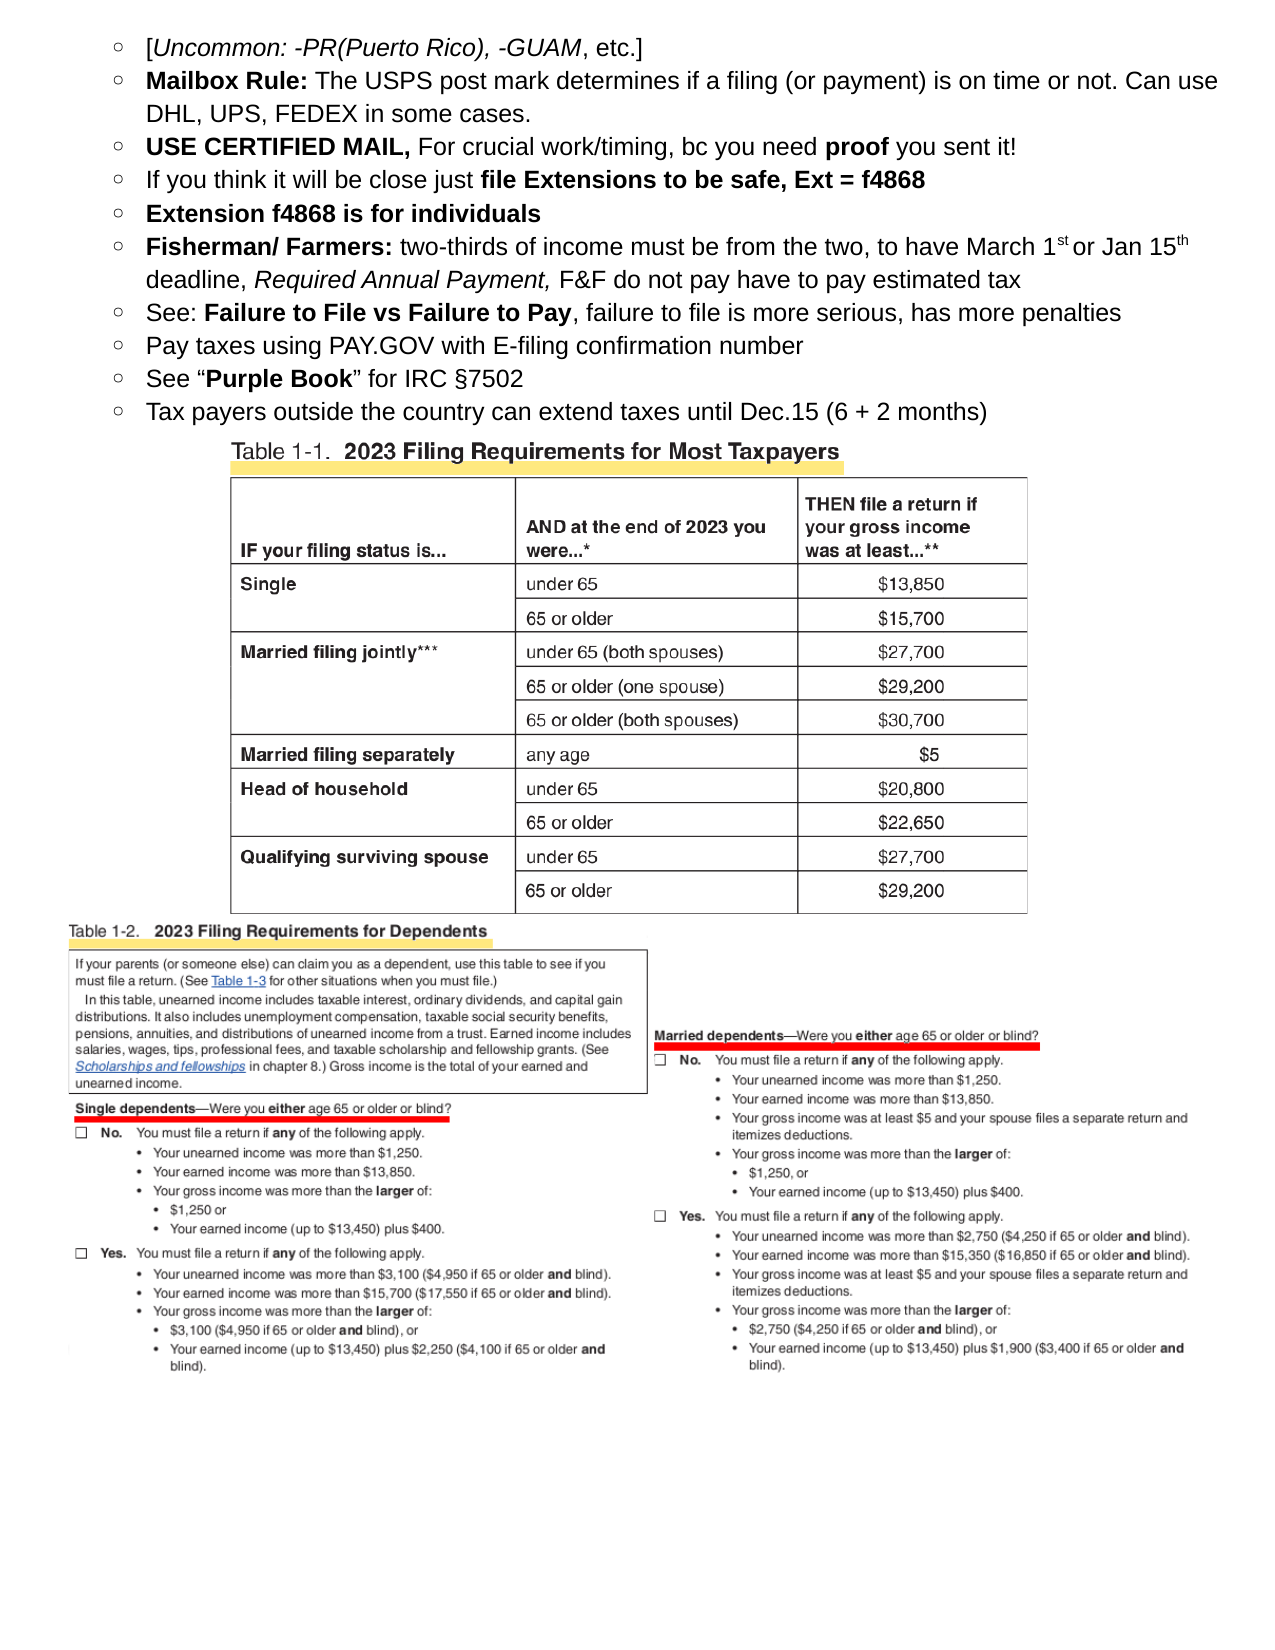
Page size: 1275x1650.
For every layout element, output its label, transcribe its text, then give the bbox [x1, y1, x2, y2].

list USE CERTIFIED MAIL, For crucial work/timing, bc you need proof you sent it! [108, 132, 1242, 161]
list Pay taxes using PAY.GOV with E-filing confirmation number [108, 331, 1242, 360]
list Extension f4868 is for individuals [108, 198, 1242, 227]
picture [230, 442, 1028, 914]
picture [68, 922, 1195, 1378]
list Mailbox Rule: The USPS post mark determines if a filing (or payment) is on time or not. Can use DHL, UPS, FEDEX in some cases. [108, 66, 1242, 128]
list See: Failure to File vs Failure to Pay, failure to file is more serious, has more penalties [108, 298, 1242, 327]
list Tax payers outside the country can extend taxes until Dec.15 (6 + 2 months) [108, 397, 1242, 426]
list If you think it will be close just file Extensions to be safe, Ext = f4868 [108, 165, 1242, 194]
list See “Purple Book” for IRC §7502 [108, 364, 1242, 393]
list Fisherman/ Farmers: two-thirds of income must be from the two, to have March 1st or Jan 15th deadline, Required Annual Payment, F&F do not pay have to pay estimated tax [108, 232, 1242, 293]
list [Uncommon: -PR(Puerto Rico), -GUAM, etc.] [108, 33, 1242, 62]
